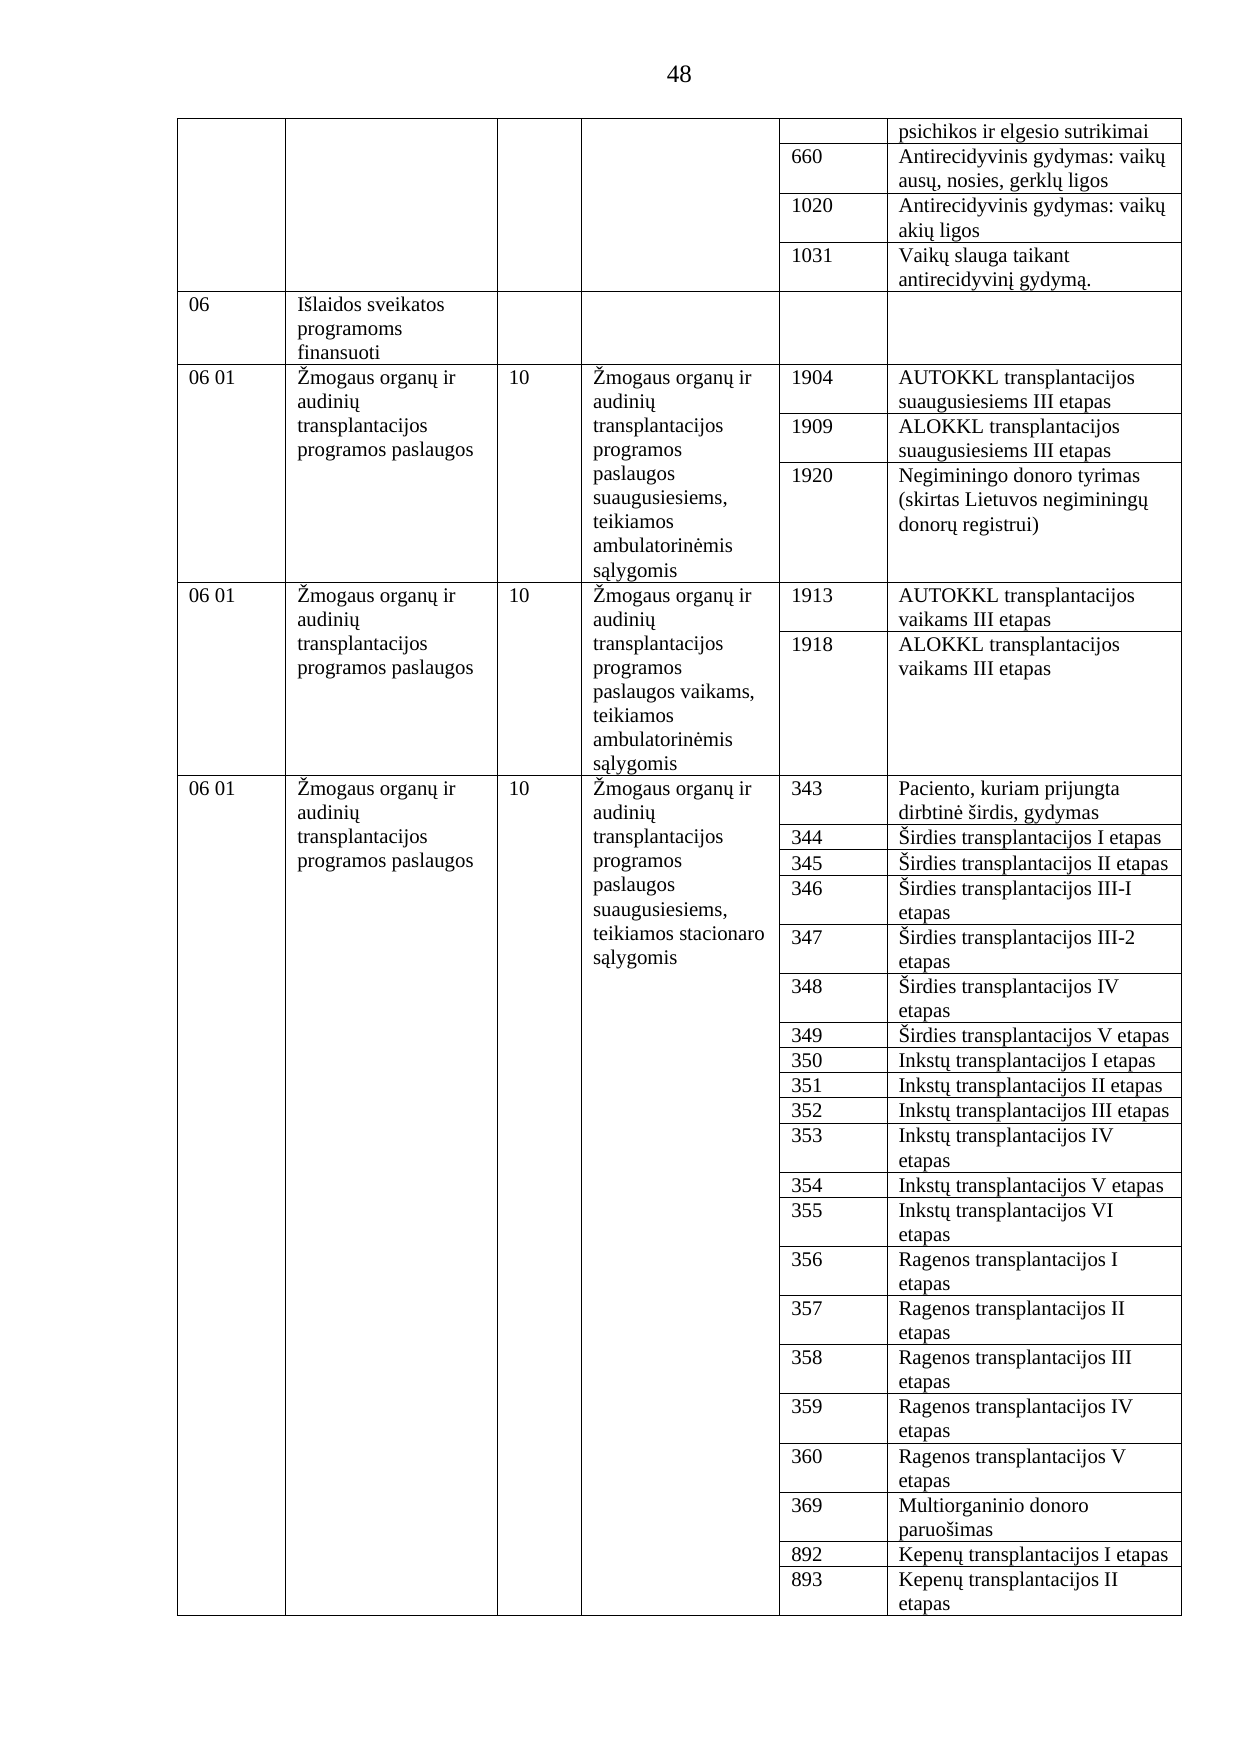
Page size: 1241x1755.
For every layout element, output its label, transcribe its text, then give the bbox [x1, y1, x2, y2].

table_cell 358 [780, 1345, 887, 1393]
table_cell 1031 [780, 243, 887, 291]
table_cell 349 [780, 1023, 887, 1047]
table_cell 10 [498, 365, 581, 582]
table_cell 346 [780, 876, 887, 924]
table_cell Žmogaus organų ir audinių transplantacijos programos paslaugos [286, 365, 497, 582]
table_cell Ragenos transplantacijos II etapas [888, 1296, 1181, 1344]
table_cell 660 [780, 144, 887, 192]
table_cell 893 [780, 1567, 887, 1615]
table_cell 347 [780, 925, 887, 973]
table_cell Išlaidos sveikatos programoms finansuoti [286, 292, 497, 364]
table_cell Ragenos transplantacijos I etapas [888, 1247, 1181, 1295]
table_cell Širdies transplantacijos II etapas [888, 850, 1181, 874]
table_cell 350 [780, 1048, 887, 1072]
table_cell [888, 292, 1181, 364]
table_cell Širdies transplantacijos III-2 etapas [888, 925, 1181, 973]
table_cell 1913 [780, 583, 887, 631]
table_cell 360 [780, 1444, 887, 1492]
table_cell Vaikų slauga taikant antirecidyvinį gydymą. [888, 243, 1181, 291]
table_cell 351 [780, 1073, 887, 1097]
table_cell Ragenos transplantacijos III etapas [888, 1345, 1181, 1393]
table_cell [498, 292, 581, 364]
table_cell 343 [780, 776, 887, 824]
table_cell 10 [498, 776, 581, 1615]
table_cell 344 [780, 825, 887, 849]
table_cell psichikos ir elgesio sutrikimai [888, 119, 1181, 143]
table_cell [582, 292, 779, 364]
table_cell 356 [780, 1247, 887, 1295]
table_cell ALOKKL transplantacijos vaikams III etapas [888, 632, 1181, 775]
table_cell Ragenos transplantacijos IV etapas [888, 1394, 1181, 1442]
table_cell [780, 292, 887, 364]
table_cell Inkstų transplantacijos II etapas [888, 1073, 1181, 1097]
table_cell Žmogaus organų ir audinių transplantacijos programos paslaugos [286, 776, 497, 1615]
table_cell 345 [780, 850, 887, 874]
table_cell 1909 [780, 414, 887, 462]
table_cell 06 01 [178, 583, 285, 775]
table_cell [582, 119, 779, 291]
table_cell 1904 [780, 365, 887, 413]
table_cell Žmogaus organų ir audinių transplantacijos programos paslaugos suaugusiesiems, teikiamos stacionaro sąlygomis [582, 776, 779, 1615]
table_cell Kepenų transplantacijos I etapas [888, 1542, 1181, 1566]
table_cell 348 [780, 974, 887, 1022]
table_cell Žmogaus organų ir audinių transplantacijos programos paslaugos vaikams, teikiamos ambulatorinėmis sąlygomis [582, 583, 779, 775]
table_cell [286, 119, 497, 291]
table_cell Žmogaus organų ir audinių transplantacijos programos paslaugos [286, 583, 497, 775]
table_cell Inkstų transplantacijos VI etapas [888, 1198, 1181, 1246]
table_cell 1020 [780, 194, 887, 242]
table_cell [178, 119, 285, 291]
table_cell Širdies transplantacijos V etapas [888, 1023, 1181, 1047]
table_cell Kepenų transplantacijos II etapas [888, 1567, 1181, 1615]
table_cell 06 01 [178, 365, 285, 582]
table_cell Inkstų transplantacijos III etapas [888, 1098, 1181, 1122]
table_cell 359 [780, 1394, 887, 1442]
table_cell Širdies transplantacijos I etapas [888, 825, 1181, 849]
table_cell Inkstų transplantacijos IV etapas [888, 1124, 1181, 1172]
table_cell AUTOKKL transplantacijos suaugusiesiems III etapas [888, 365, 1181, 413]
table_cell Širdies transplantacijos IV etapas [888, 974, 1181, 1022]
table_cell 06 [178, 292, 285, 364]
table_cell 357 [780, 1296, 887, 1344]
table_cell Inkstų transplantacijos V etapas [888, 1173, 1181, 1197]
table_cell Negiminingo donoro tyrimas (skirtas Lietuvos negiminingų donorų registrui) [888, 463, 1181, 582]
table_cell [780, 119, 887, 143]
table_cell 353 [780, 1124, 887, 1172]
table_cell AUTOKKL transplantacijos vaikams III etapas [888, 583, 1181, 631]
table_cell 1918 [780, 632, 887, 775]
table_cell 06 01 [178, 776, 285, 1615]
table_cell 10 [498, 583, 581, 775]
table_cell ALOKKL transplantacijos suaugusiesiems III etapas [888, 414, 1181, 462]
table_cell 1920 [780, 463, 887, 582]
table_cell Širdies transplantacijos III-I etapas [888, 876, 1181, 924]
table_cell Inkstų transplantacijos I etapas [888, 1048, 1181, 1072]
table_cell Žmogaus organų ir audinių transplantacijos programos paslaugos suaugusiesiems, teikiamos ambulatorinėmis sąlygomis [582, 365, 779, 582]
table_cell [498, 119, 581, 291]
table_cell 369 [780, 1493, 887, 1541]
table_cell Antirecidyvinis gydymas: vaikų akių ligos [888, 194, 1181, 242]
table_cell 352 [780, 1098, 887, 1122]
table_cell 354 [780, 1173, 887, 1197]
table_cell Multiorganinio donoro paruošimas [888, 1493, 1181, 1541]
table_cell Ragenos transplantacijos V etapas [888, 1444, 1181, 1492]
table_cell 892 [780, 1542, 887, 1566]
table_cell Paciento, kuriam prijungta dirbtinė širdis, gydymas [888, 776, 1181, 824]
table_cell Antirecidyvinis gydymas: vaikų ausų, nosies, gerklų ligos [888, 144, 1181, 192]
table_cell 355 [780, 1198, 887, 1246]
